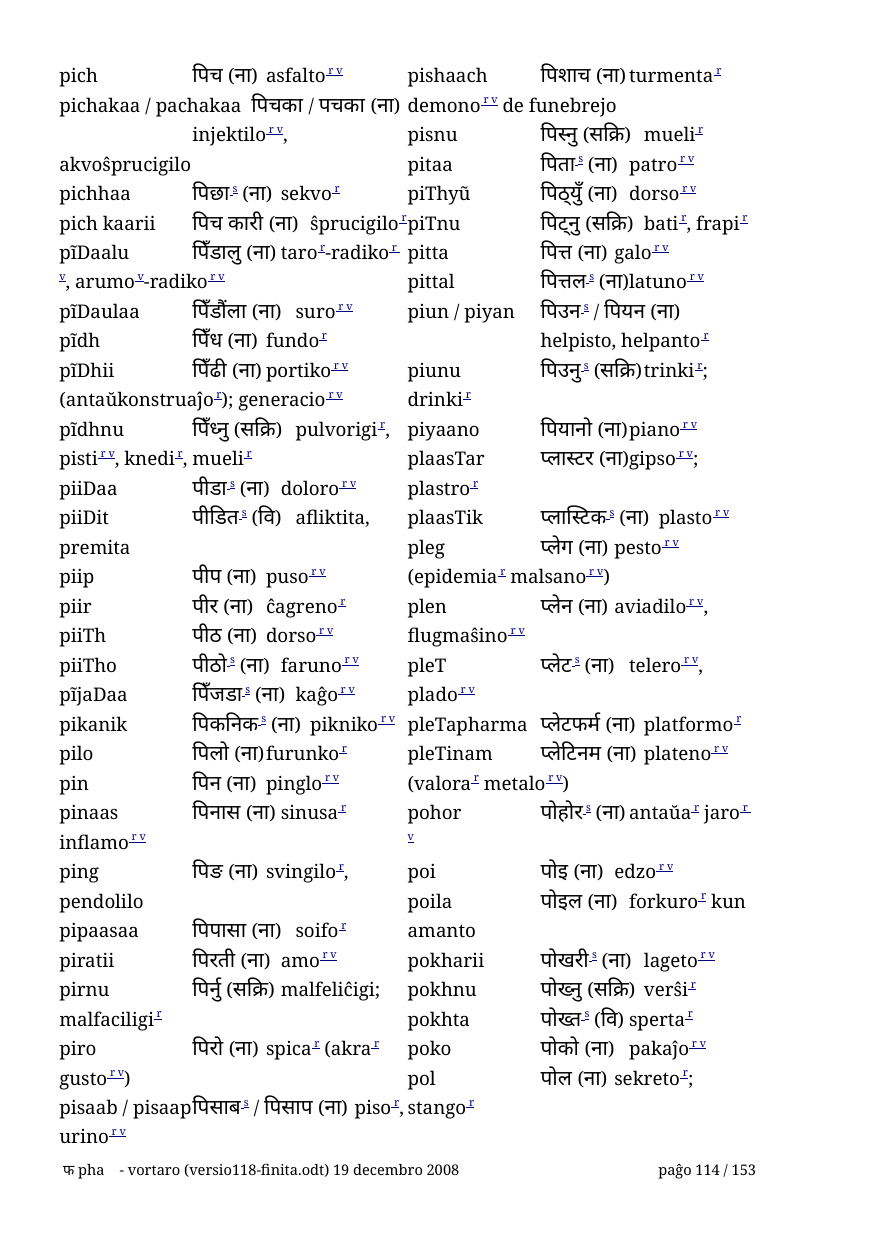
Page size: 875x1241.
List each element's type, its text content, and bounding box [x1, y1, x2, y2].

text pitaa पिता s (ना) patro r v [407, 147, 756, 177]
text pĩDaulaa पिँडौंला (ना) suro r v [59, 295, 407, 324]
text pin पिन (ना) pinglo r v [59, 767, 407, 796]
text piyaano पियानो (ना) piano r v [407, 413, 756, 442]
text plaasTar प्लास्टर (ना) gipso r v; plastro r [407, 442, 756, 501]
text piiTh पीठ (ना) dorso r v [59, 619, 407, 649]
text piip पीप (ना) puso r v [59, 560, 407, 590]
text pich kaarii पिच कारी (ना) ŝprucigilo r [59, 206, 407, 236]
text pĩDaalu पिँडालु (ना) taro r-radiko r v, arumo v-radiko r v [59, 236, 407, 295]
text pichakaa / pachakaa पिचका / पचका (ना) injektilo r v, akvoŝprucigilo [59, 88, 407, 177]
text pol पोल (ना) sekreto r; stango r [407, 1061, 756, 1120]
text pittal पित्तल s (ना) latuno r v [407, 265, 756, 295]
text pinaas पिनास (ना) sinusa r inflamo r v [59, 796, 407, 855]
text poi पोइ (ना) edzo r v [407, 855, 756, 884]
text pokharii पोखरी s (ना) lageto r v [407, 943, 756, 973]
text pohor पोहोर s (ना) antaŭa r jaro r v [407, 796, 756, 855]
text piun / piyan पिउन s / पियन (ना) helpisto, helpanto r [407, 295, 756, 354]
text pĩDhii पिँढी (ना) portiko r v (antaŭkonstruaĵo r); generacio r v [59, 354, 407, 413]
text pisnu पिस्नु (सक्रि) mueli r [407, 118, 756, 147]
text poila पोइल (ना) forkuro r kun amanto [407, 884, 756, 943]
text piratii पिरती (ना) amo r v [59, 943, 407, 973]
text pirnu पिर्नु (सक्रि) malfeliĉigi; malfaciligi r [59, 973, 407, 1032]
text pilo पिलो (ना) furunko r [59, 737, 407, 767]
text pitta पित्त (ना) galo r v [407, 236, 756, 265]
text piTnu पिट्नु (सक्रि) bati r, frapi r [407, 206, 756, 236]
text piir पीर (ना) ĉagreno r [59, 590, 407, 619]
text pishaach पिशाच (ना) turmenta r demono r v de funebrejo [407, 59, 756, 118]
text pikanik पिकनिक s (ना) pikniko r v [59, 708, 407, 737]
text ping पिङ (ना) svingilo r, pendolilo [59, 855, 407, 914]
text pisaab / pisaap पिसाब s / पिसाप (ना) piso r, urino r v [59, 1091, 407, 1150]
text pleT प्लेट s (ना) telero r v, plado r v [407, 649, 756, 708]
text pich पिच (ना) asfalto r v [59, 59, 407, 88]
text piThyũ पिठ्युँ (ना) dorso r v [407, 177, 756, 206]
text pĩdh पिँध (ना) fundo r [59, 324, 407, 354]
text piiDit पीडित s (वि) afliktita, premita [59, 501, 407, 560]
text pleTapharma प्लेटफर्म (ना) platformo r [407, 708, 756, 737]
text plaasTik प्लास्टिक s (ना) plasto r v [407, 501, 756, 531]
text piiTho पीठो s (ना) faruno r v [59, 649, 407, 678]
text piro पिरो (ना) spica r (akra r gusto r v) [59, 1032, 407, 1091]
text pĩjaDaa पिँजडा s (ना) kaĝo r v [59, 678, 407, 708]
text pĩdhnu पिँध्नु (सक्रि) pulvorigi r, pisti r v, knedi r, mueli r [59, 413, 407, 472]
text piunu पिउनु s (सक्रि) trinki r; drinki r [407, 354, 756, 413]
text piiDaa पीडा s (ना) doloro r v [59, 472, 407, 501]
text plen प्लेन (ना) aviadilo r v, flugmaŝino r v [407, 590, 756, 649]
text pipaasaa पिपासा (ना) soifo r [59, 914, 407, 943]
text pokhnu पोख्‍नु (सक्रि) verŝi r [407, 973, 756, 1002]
text poko पोको (ना) pakaĵo r v [407, 1032, 756, 1061]
text pleg प्लेग (ना) pesto r v (epidemia r malsano r v) [407, 531, 756, 590]
text pleTinam प्लेटिनम (ना) plateno r v (valora r metalo r v) [407, 737, 756, 796]
text pokhta पोख्त s (वि) sperta r [407, 1002, 756, 1032]
text pichhaa पिछा s (ना) sekvo r [59, 177, 407, 206]
